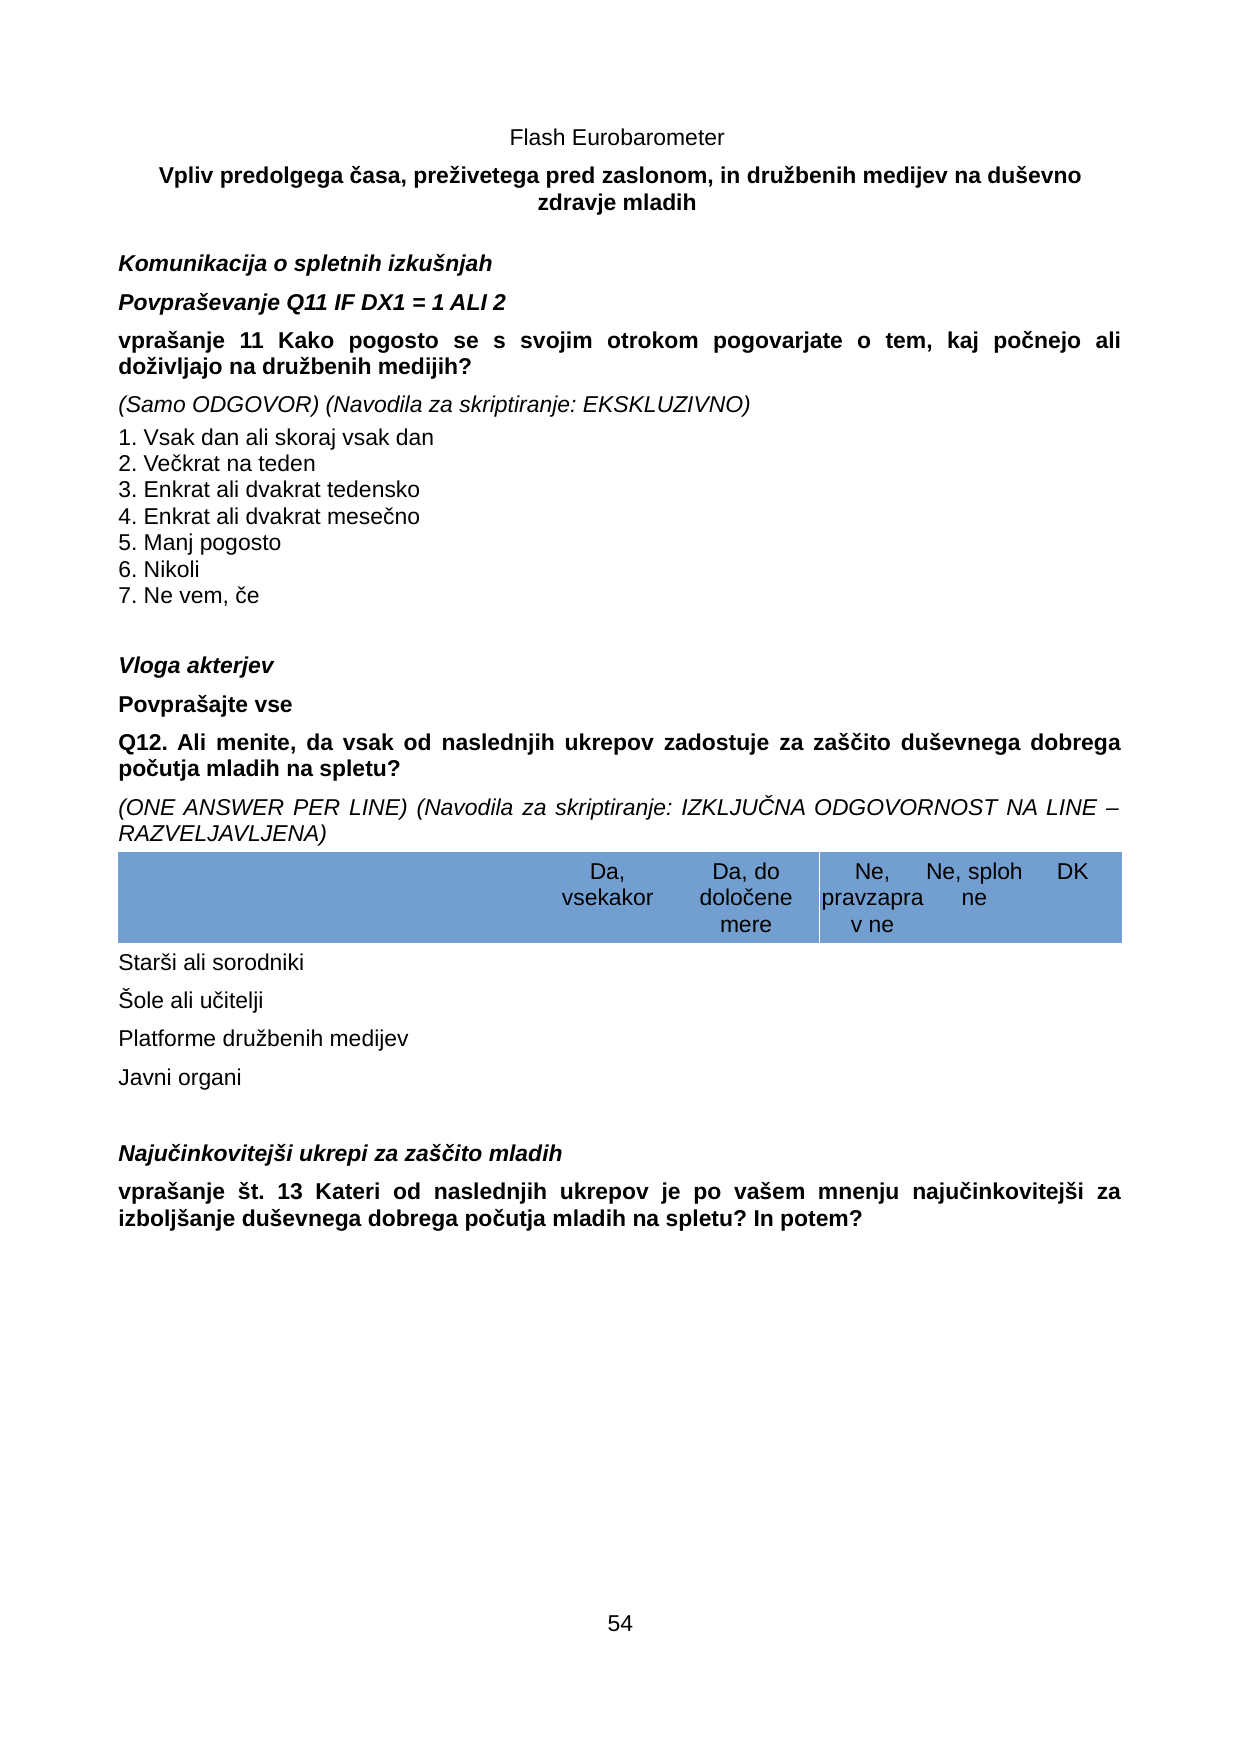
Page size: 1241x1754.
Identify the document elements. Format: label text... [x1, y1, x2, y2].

table_header Da, vsekakor [543, 852, 672, 943]
table_cell [925, 1020, 1023, 1058]
table_header Ne, pravzaprav ne [820, 852, 925, 943]
table_cell [543, 981, 672, 1019]
text 1. Vsak dan ali skoraj vsak dan [118, 424, 1122, 450]
table_header Ne, sploh ne [925, 852, 1023, 943]
table_cell Šole ali učitelji [118, 981, 543, 1019]
text Povpraševanje Q11 IF DX1 = 1 ALI 2 [118, 289, 1122, 315]
table_cell [1023, 943, 1122, 981]
text (ONE ANSWER PER LINE) (Navodila za skriptiranje: IZKLJUČNA ODGOVORNOST NA LINE – RAZVELJAVLJENA) [118, 793, 1122, 846]
table_cell [1023, 981, 1122, 1019]
table_cell Javni organi [118, 1058, 543, 1096]
text Najučinkovitejši ukrepi za zaščito mladih [118, 1140, 1122, 1166]
text 6. Nikoli [118, 556, 1122, 582]
text vprašanje 11 Kako pogosto se s svojim otrokom pogovarjate o tem, kaj počnejo ali doživljajo na družbenih medijih? [118, 327, 1122, 379]
table_cell [925, 1058, 1023, 1096]
table_cell [925, 981, 1023, 1019]
text Q12. Ali menite, da vsak od naslednjih ukrepov zadostuje za zaščito duševnega dobrega počutja mladih na spletu? [118, 729, 1122, 782]
text 5. Manj pogosto [118, 529, 1122, 556]
table_cell [672, 1058, 819, 1096]
table_cell [543, 1020, 672, 1058]
table_header DK [1023, 852, 1122, 943]
table_cell [1023, 1058, 1122, 1096]
table_cell [820, 943, 925, 981]
table_cell [543, 943, 672, 981]
text Komunikacija o spletnih izkušnjah [118, 250, 1122, 277]
text vprašanje št. 13 Kateri od naslednjih ukrepov je po vašem mnenju najučinkovitejši za izboljšanje duševnega dobrega počutja mladih na spletu? In potem? [118, 1178, 1122, 1231]
text 2. Večkrat na teden [118, 450, 1122, 476]
table_cell [820, 1020, 925, 1058]
table_cell [820, 981, 925, 1019]
text 3. Enkrat ali dvakrat tedensko [118, 476, 1122, 503]
table_cell [820, 1058, 925, 1096]
table_header [118, 852, 543, 943]
table_cell [543, 1058, 672, 1096]
table_cell Starši ali sorodniki [118, 943, 543, 981]
text 7. Ne vem, če [118, 582, 1122, 608]
table_cell [672, 1020, 819, 1058]
table_cell [925, 943, 1023, 981]
table_cell Platforme družbenih medijev [118, 1020, 543, 1058]
text 4. Enkrat ali dvakrat mesečno [118, 503, 1122, 529]
table_cell [672, 981, 819, 1019]
table_header Da, do določene mere [672, 852, 819, 943]
text Povprašajte vse [118, 691, 1122, 717]
table_cell [1023, 1020, 1122, 1058]
table_cell [672, 943, 819, 981]
text Vloga akterjev [118, 652, 1122, 679]
text (Samo ODGOVOR) (Navodila za skriptiranje: EKSKLUZIVNO) [118, 391, 1122, 418]
